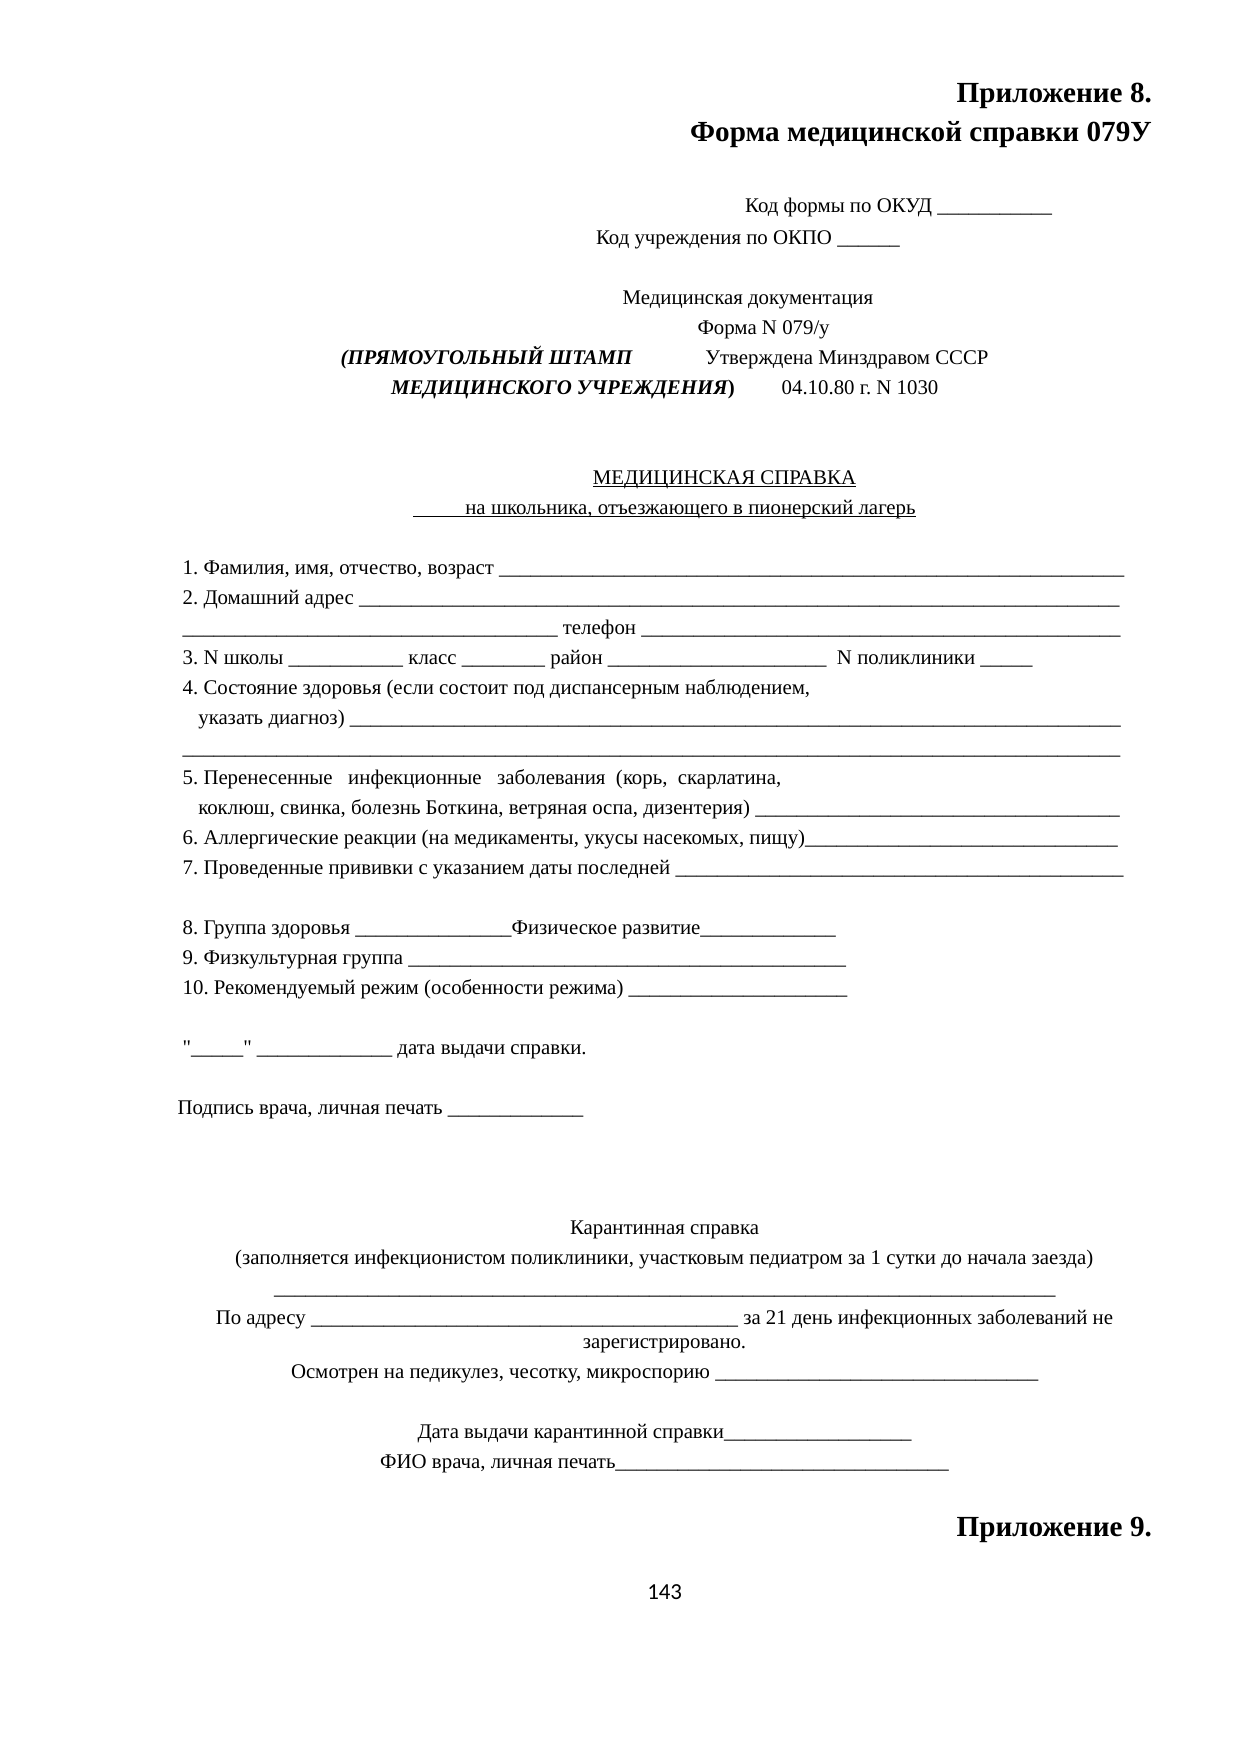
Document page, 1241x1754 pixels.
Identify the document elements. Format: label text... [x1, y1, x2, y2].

text Код учреждения по ОКПО ______ [177, 225, 1152, 249]
text Форма медицинской справки 079У [177, 114, 1152, 148]
text ___________________________________________________________________________ [177, 1275, 1152, 1299]
text Медицинская документация [177, 285, 1152, 309]
text указать диагноз) __________________________________________________________________________ [177, 705, 1152, 729]
text Приложение 9. [177, 1509, 1152, 1543]
text 5. Перенесенные инфекционные заболевания (корь, скарлатина, [177, 765, 1152, 789]
text Осмотрен на педикулез, чесотку, микроспорию _______________________________ [177, 1359, 1152, 1383]
text ФИО врача, личная печать________________________________ [177, 1449, 1152, 1473]
text 2. Домашний адрес _________________________________________________________________________ [177, 585, 1152, 609]
text Код формы по ОКУД ___________ [177, 193, 1152, 219]
text 8. Группа здоровья _______________Физическое развитие_____________ [177, 915, 1152, 939]
text МЕДИЦИНСКОГО УЧРЕЖДЕНИЯ) 04.10.80 г. N 1030 [177, 375, 1152, 399]
text Подпись врача, личная печать _____________ [177, 1095, 1152, 1119]
text 10. Рекомендуемый режим (особенности режима) _____________________ [177, 975, 1152, 999]
text 3. N школы ___________ класс ________ район _____________________ N поликлиники _____ [177, 645, 1152, 669]
text Приложение 8. [177, 75, 1152, 108]
text 7. Проведенные прививки с указанием даты последней ___________________________________________ [177, 855, 1152, 879]
text 6. Аллергические реакции (на медикаменты, укусы насекомых, пищу)______________________________ [177, 825, 1152, 849]
text ____________________________________ телефон ______________________________________________ [177, 615, 1152, 639]
text 4. Состояние здоровья (если состоит под диспансерным наблюдением, [177, 675, 1152, 699]
text 1. Фамилия, имя, отчество, возраст ____________________________________________________________ [177, 555, 1152, 579]
text По адресу _________________________________________ за 21 день инфекционных заболеваний не зарегистрировано. [177, 1305, 1152, 1353]
text Форма N 079/у [177, 315, 1152, 339]
text Дата выдачи карантинной справки__________________ [177, 1419, 1152, 1443]
text "_____" _____________ дата выдачи справки. [177, 1035, 1152, 1059]
text __________________________________________________________________________________________ [177, 735, 1152, 759]
text 9. Физкультурная группа __________________________________________ [177, 945, 1152, 969]
text МЕДИЦИНСКАЯ СПРАВКА [177, 465, 1152, 489]
text Карантинная справка [177, 1215, 1152, 1239]
text коклюш, свинка, болезнь Боткина, ветряная оспа, дизентерия) ___________________________________ [177, 795, 1152, 819]
text на школьника, отъезжающего в пионерский лагерь [177, 495, 1152, 519]
text (заполняется инфекционистом поликлиники, участковым педиатром за 1 сутки до начала заезда) [177, 1245, 1152, 1269]
text (ПРЯМОУГОЛЬНЫЙ ШТАМП Утверждена Минздравом СССР [177, 345, 1152, 369]
